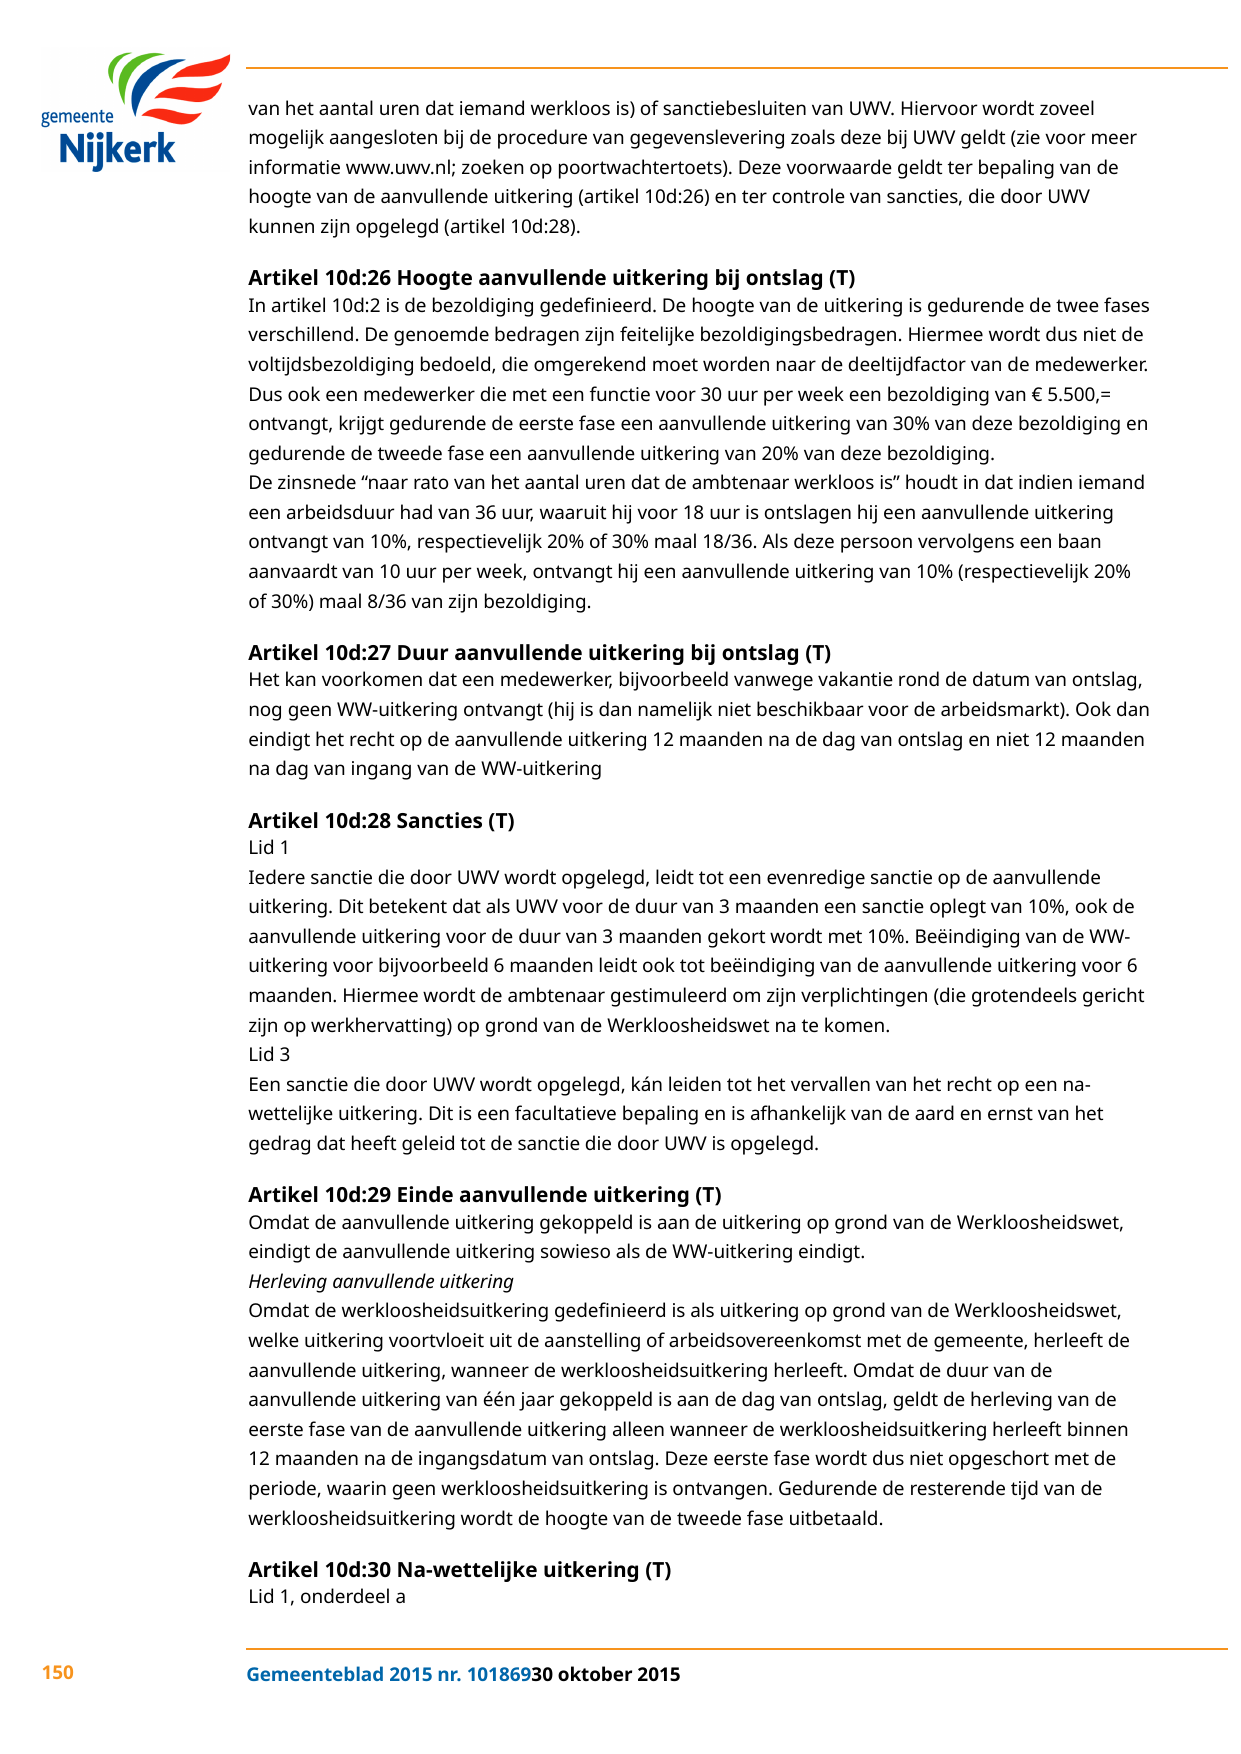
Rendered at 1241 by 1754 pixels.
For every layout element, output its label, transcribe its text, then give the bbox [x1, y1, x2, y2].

text Omdat de werkloosheidsuitkering gedefinieerd is als uitkering op grond van de Werkloosheidswet, welke uitkering voortvloeit uit de aanstelling of arbeidsovereenkomst met de gemeente, herleeft de aanvullende uitkering, wanneer de werkloosheidsuitkering herleeft. Omdat de duur van de aanvullende uitkering van één jaar gekoppeld is aan de dag van ontslag, geldt de herleving van de eerste fase van de aanvullende uitkering alleen wanneer de werkloosheidsuitkering herleeft binnen 12 maanden na de ingangsdatum van ontslag. Deze eerste fase wordt dus niet opgeschort met de periode, waarin geen werkloosheidsuitkering is ontvangen. Gedurende de resterende tijd van de werkloosheidsuitkering wordt de hoogte van de tweede fase uitbetaald. [248, 1298, 1152, 1531]
text Artikel 10d:26 Hoogte aanvullende uitkering bij ontslag (T) [248, 263, 1152, 292]
text Artikel 10d:29 Einde aanvullende uitkering (T) [248, 1181, 1152, 1209]
text Lid 3 [248, 1041, 1152, 1067]
text Artikel 10d:30 Na-wettelijke uitkering (T) [248, 1555, 1152, 1584]
text van het aantal uren dat iemand werkloos is) of sanctiebesluiten van UWV. Hiervoor wordt zoveel mogelijk aangesloten bij de procedure van gegevenslevering zoals deze bij UWV geldt (zie voor meer informatie www.uwv.nl; zoeken op poortwachtertoets). Deze voorwaarde geldt ter bepaling van de hoogte van de aanvullende uitkering (artikel 10d:26) en ter controle van sancties, die door UWV kunnen zijn opgelegd (artikel 10d:28). [248, 95, 1152, 239]
text In artikel 10d:2 is de bezoldiging gedefinieerd. De hoogte van de uitkering is gedurende de twee fases verschillend. De genoemde bedragen zijn feitelijke bezoldigingsbedragen. Hiermee wordt dus niet de voltijdsbezoldiging bedoeld, die omgerekend moet worden naar de deeltijdfactor van de medewerker. Dus ook een medewerker die met een functie voor 30 uur per week een bezoldiging van € 5.500,= ontvangt, krijgt gedurende de eerste fase een aanvullende uitkering van 30% van deze bezoldiging en gedurende de tweede fase een aanvullende uitkering van 20% van deze bezoldiging. [248, 292, 1152, 466]
text Een sanctie die door UWV wordt opgelegd, kán leiden tot het vervallen van het recht op een na-wettelijke uitkering. Dit is een facultatieve bepaling en is afhankelijk van de aard en ernst van het gedrag dat heeft geleid tot de sanctie die door UWV is opgelegd. [248, 1071, 1152, 1156]
picture [41, 47, 231, 172]
text Artikel 10d:27 Duur aanvullende uitkering bij ontslag (T) [248, 638, 1152, 667]
text Het kan voorkomen dat een medewerker, bijvoorbeeld vanwege vakantie rond de datum van ontslag, nog geen WW-uitkering ontvangt (hij is dan namelijk niet beschikbaar voor de arbeidsmarkt). Ook dan eindigt het recht op de aanvullende uitkering 12 maanden na de dag van ontslag en niet 12 maanden na dag van ingang van de WW-uitkering [248, 667, 1152, 781]
text Artikel 10d:28 Sancties (T) [248, 806, 1152, 834]
text Iedere sanctie die door UWV wordt opgelegd, leidt tot een evenredige sanctie op de aanvullende uitkering. Dit betekent dat als UWV voor de duur van 3 maanden een sanctie oplegt van 10%, ook de aanvullende uitkering voor de duur van 3 maanden gekort wordt met 10%. Beëindiging van de WW-uitkering voor bijvoorbeeld 6 maanden leidt ook tot beëindiging van de aanvullende uitkering voor 6 maanden. Hiermee wordt de ambtenaar gestimuleerd om zijn verplichtingen (die grotendeels gericht zijn op werkhervatting) op grond van de Werkloosheidswet na te komen. [248, 864, 1152, 1037]
text Omdat de aanvullende uitkering gekoppeld is aan de uitkering op grond van de Werkloosheidswet, eindigt de aanvullende uitkering sowieso als de WW-uitkering eindigt. [248, 1209, 1152, 1264]
text Herleving aanvullende uitkering [248, 1268, 1152, 1294]
text Lid 1, onderdeel a [248, 1584, 1152, 1609]
text Lid 1 [248, 834, 1152, 860]
text De zinsnede “naar rato van het aantal uren dat de ambtenaar werkloos is” houdt in dat indien iemand een arbeidsduur had van 36 uur, waaruit hij voor 18 uur is ontslagen hij een aanvullende uitkering ontvangt van 10%, respectievelijk 20% of 30% maal 18/36. Als deze persoon vervolgens een baan aanvaardt van 10 uur per week, ontvangt hij een aanvullende uitkering van 10% (respectievelijk 20% of 30%) maal 8/36 van zijn bezoldiging. [248, 469, 1152, 613]
